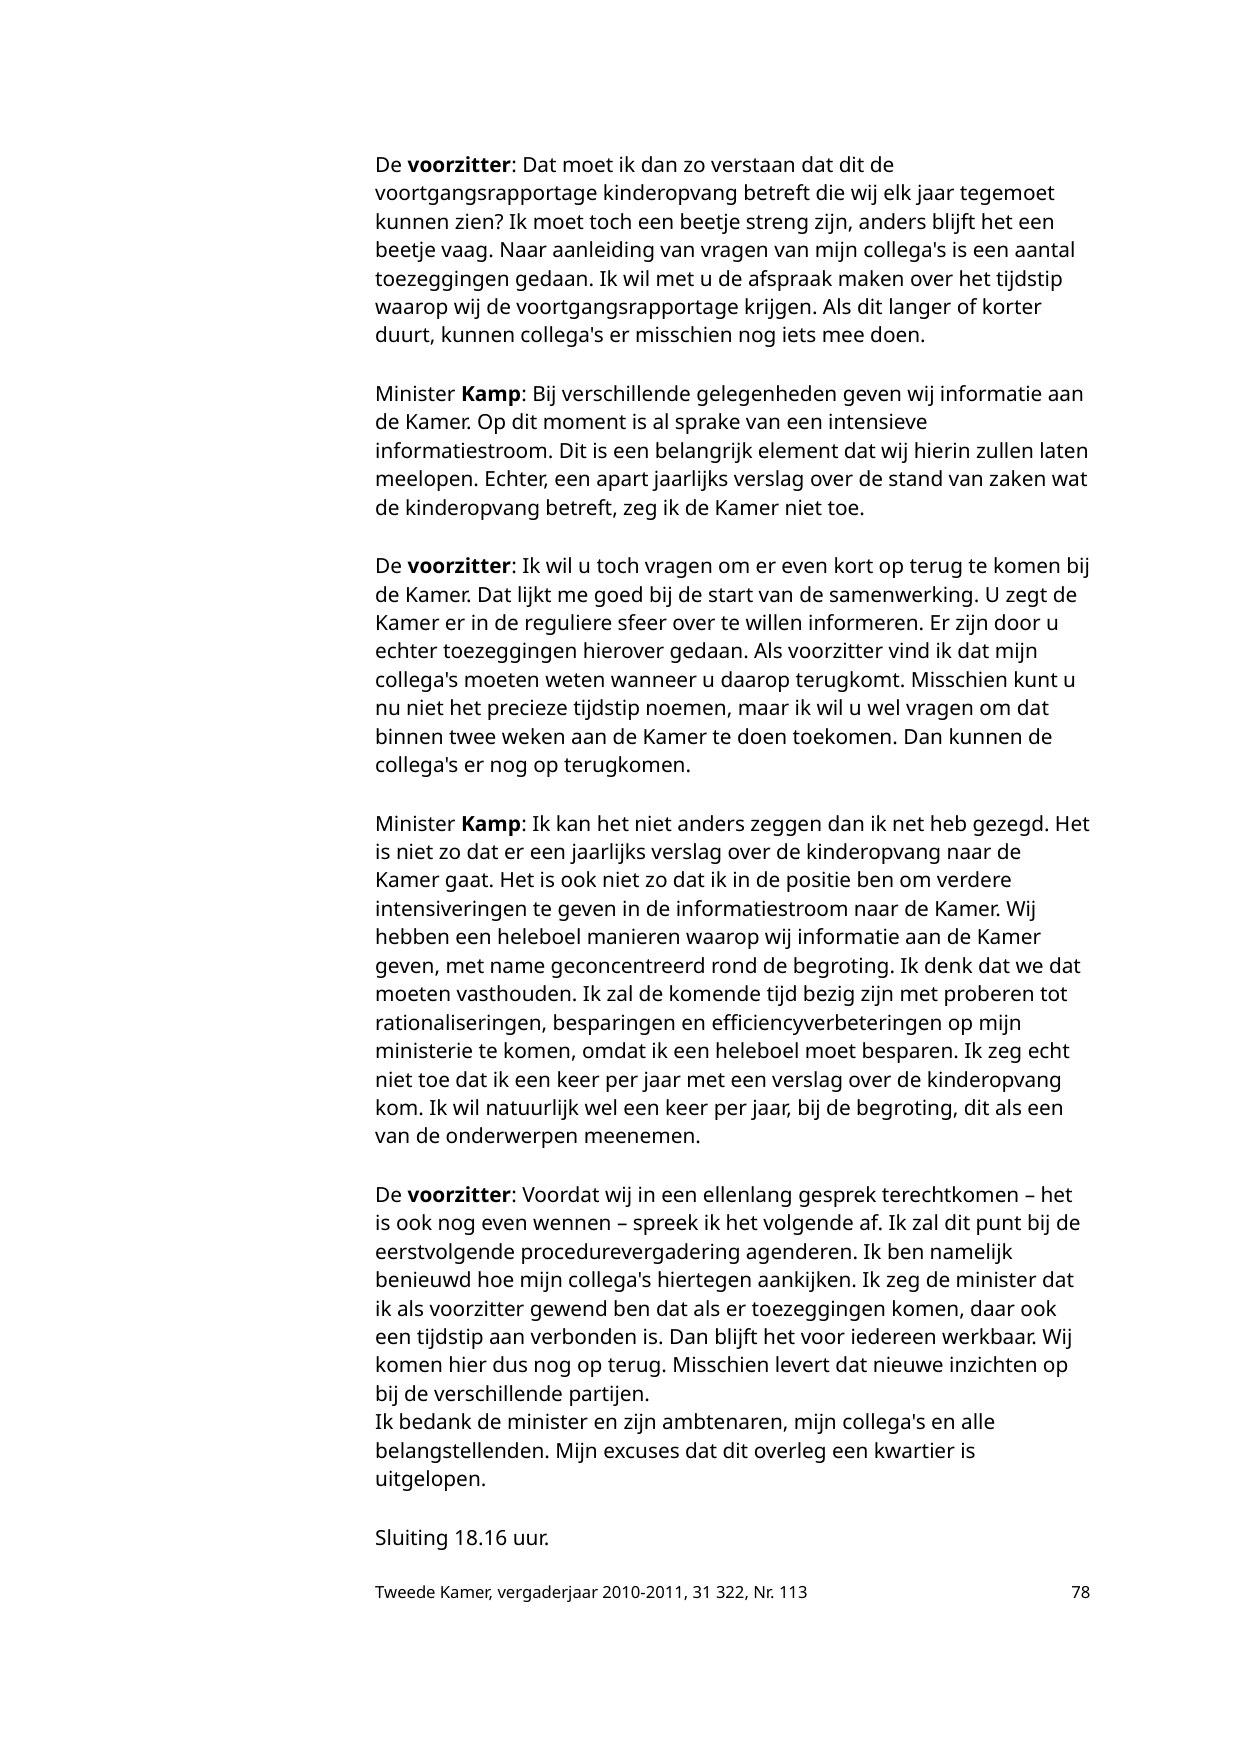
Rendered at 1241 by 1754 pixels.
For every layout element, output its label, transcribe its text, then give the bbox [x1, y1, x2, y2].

text Minister Kamp: Bij verschillende gelegenheden geven wij informatie aan de Kamer. Op dit moment is al sprake van een intensieve informatiestroom. Dit is een belangrijk element dat wij hierin zullen laten meelopen. Echter, een apart jaarlijks verslag over de stand van zaken wat de kinderopvang betreft, zeg ik de Kamer niet toe. [375, 379, 1090, 521]
text Ik bedank de minister en zijn ambtenaren, mijn collega's en alle belangstellenden. Mijn excuses dat dit overleg een kwartier is uitgelopen. [375, 1407, 1090, 1493]
text De voorzitter: Ik wil u toch vragen om er even kort op terug te komen bij de Kamer. Dat lijkt me goed bij de start van de samenwerking. U zegt de Kamer er in de reguliere sfeer over te willen informeren. Er zijn door u echter toezeggingen hierover gedaan. Als voorzitter vind ik dat mijn collega's moeten weten wanneer u daarop terugkomt. Misschien kunt u nu niet het precieze tijdstip noemen, maar ik wil u wel vragen om dat binnen twee weken aan de Kamer te doen toekomen. Dan kunnen de collega's er nog op terugkomen. [375, 551, 1090, 779]
text Sluiting 18.16 uur. [375, 1523, 1090, 1551]
text De voorzitter: Dat moet ik dan zo verstaan dat dit de voortgangsrapportage kinderopvang betreft die wij elk jaar tegemoet kunnen zien? Ik moet toch een beetje streng zijn, anders blijft het een beetje vaag. Naar aanleiding van vragen van mijn collega's is een aantal toezeggingen gedaan. Ik wil met u de afspraak maken over het tijdstip waarop wij de voortgangsrapportage krijgen. Als dit langer of korter duurt, kunnen collega's er misschien nog iets mee doen. [375, 150, 1090, 349]
text Minister Kamp: Ik kan het niet anders zeggen dan ik net heb gezegd. Het is niet zo dat er een jaarlijks verslag over de kinderopvang naar de Kamer gaat. Het is ook niet zo dat ik in de positie ben om verdere intensiveringen te geven in de informatiestroom naar de Kamer. Wij hebben een heleboel manieren waarop wij informatie aan de Kamer geven, met name geconcentreerd rond de begroting. Ik denk dat we dat moeten vasthouden. Ik zal de komende tijd bezig zijn met proberen tot rationaliseringen, besparingen en efficiencyverbeteringen op mijn ministerie te komen, omdat ik een heleboel moet besparen. Ik zeg echt niet toe dat ik een keer per jaar met een verslag over de kinderopvang kom. Ik wil natuurlijk wel een keer per jaar, bij de begroting, dit als een van de onderwerpen meenemen. [375, 809, 1090, 1150]
text De voorzitter: Voordat wij in een ellenlang gesprek terechtkomen – het is ook nog even wennen – spreek ik het volgende af. Ik zal dit punt bij de eerstvolgende procedurevergadering agenderen. Ik ben namelijk benieuwd hoe mijn collega's hiertegen aankijken. Ik zeg de minister dat ik als voorzitter gewend ben dat als er toezeggingen komen, daar ook een tijdstip aan verbonden is. Dan blijft het voor iedereen werkbaar. Wij komen hier dus nog op terug. Misschien levert dat nieuwe inzichten op bij de verschillende partijen. [375, 1180, 1090, 1407]
